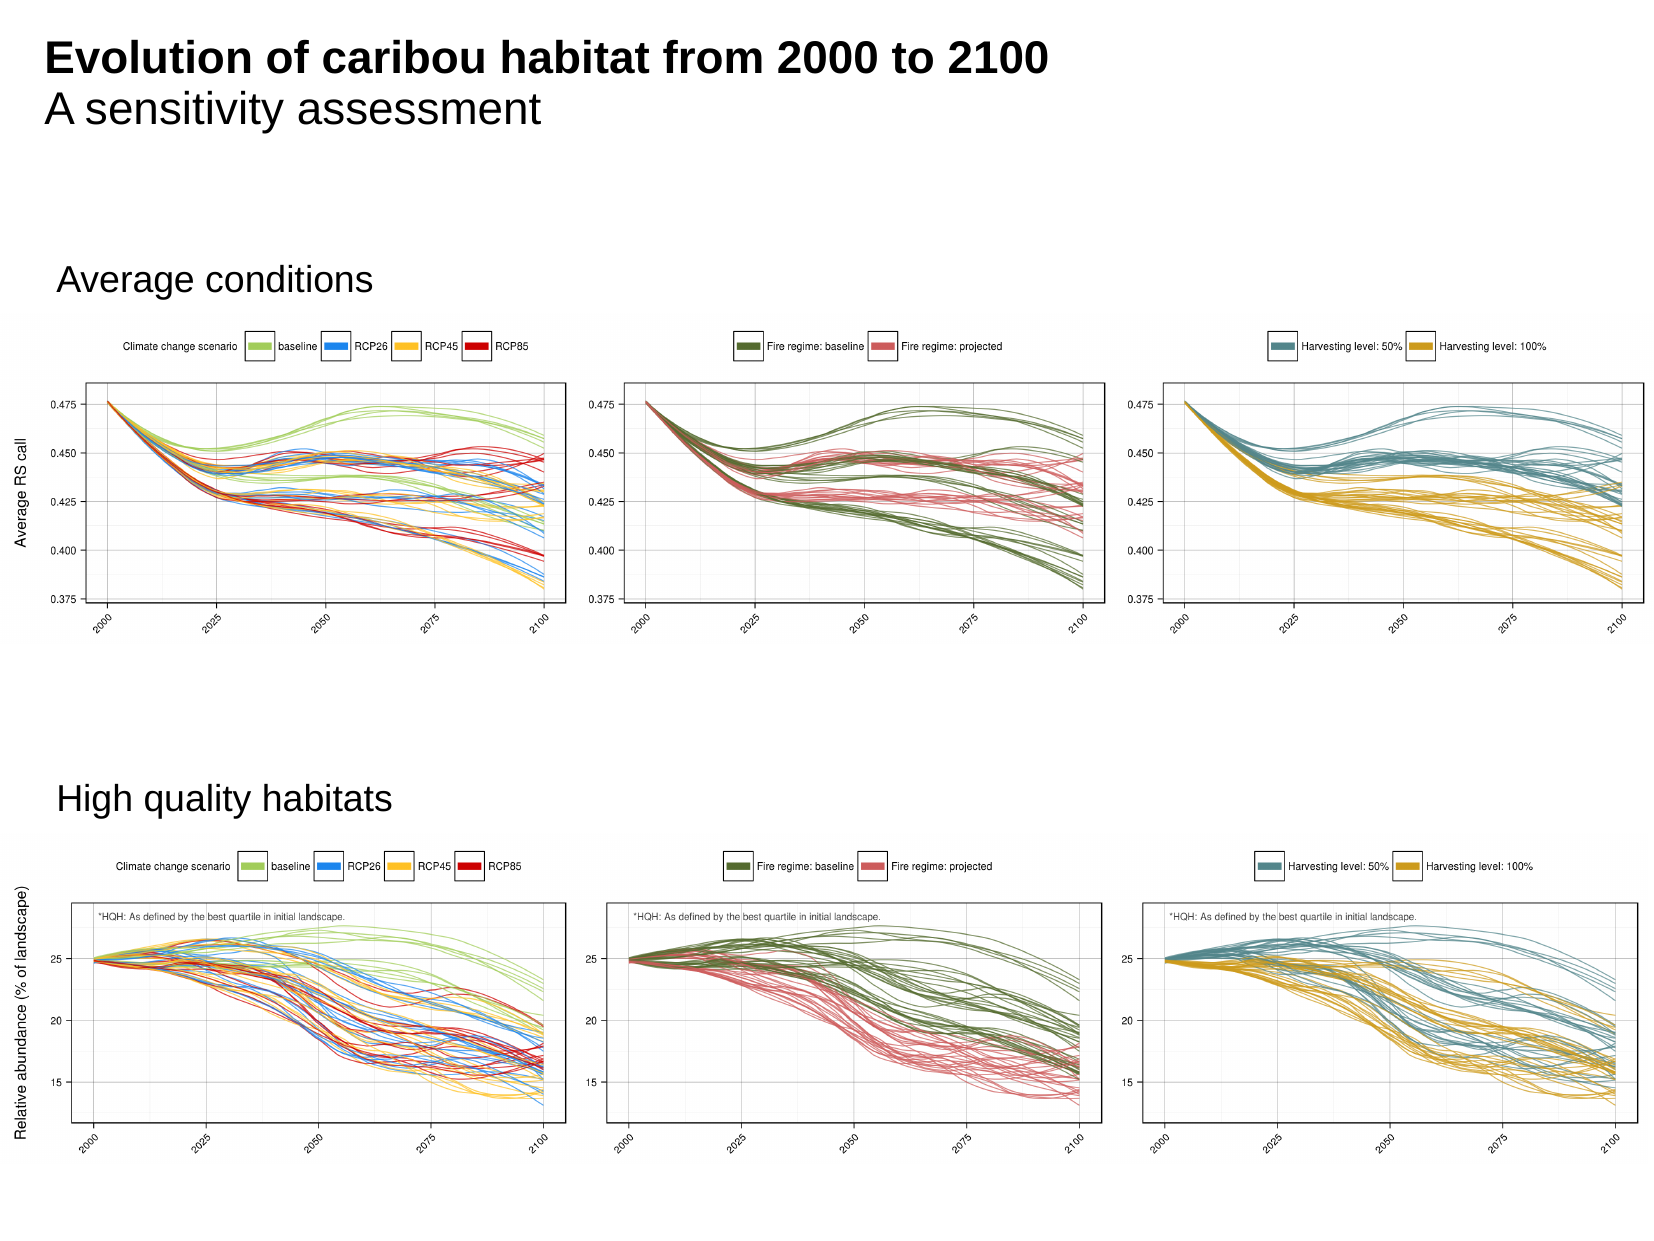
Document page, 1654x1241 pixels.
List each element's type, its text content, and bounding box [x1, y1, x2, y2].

picture [0, 313, 1654, 644]
text_box Evolution of caribou habitat from 2000 to 2100 A sensitivity assessment [29, 24, 1382, 142]
text_box Average conditions [41, 250, 389, 308]
text_box High quality habitats [41, 770, 408, 828]
picture [0, 833, 1648, 1164]
